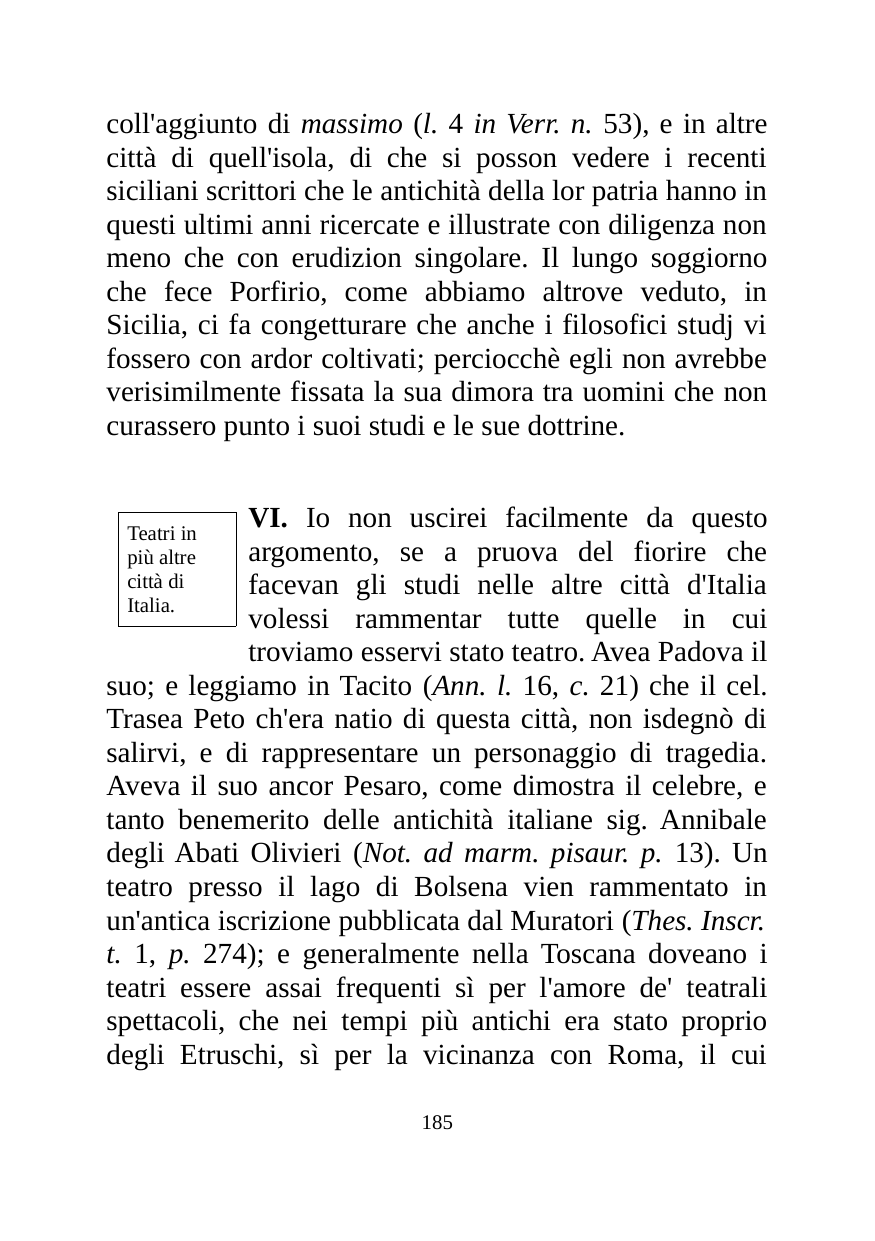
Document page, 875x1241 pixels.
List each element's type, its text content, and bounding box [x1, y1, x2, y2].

text VI. Io non uscirei facilmente da questo argomento, se a pruova del fiorire che facevan gli studi nelle altre città d'Italia volessi rammentar tutte quelle in cui troviamo esservi stato teatro. Avea Padova il suo; e leggiamo in Tacito (Ann. l. 16, c. 21) che il cel. Trasea Peto ch'era natio di questa città, non isdegnò di salirvi, e di rappresentare un personaggio di tragedia. Aveva il suo ancor Pesaro, come dimostra il celebre, e tanto benemerito delle antichità italiane sig. Annibale degli Abati Olivieri (Not. ad marm. pisaur. p. 13). Un teatro presso il lago di Bolsena vien rammentato in un'antica iscrizione pubblicata dal Muratori (Thes. Inscr. t. 1, p. 274); e generalmente nella Toscana doveano i teatri essere assai frequenti sì per l'amore de' teatrali spettacoli, che nei tempi più antichi era stato proprio degli Etruschi, sì per la vicinanza con Roma, il cui [106, 500, 768, 1070]
text coll'aggiunto di massimo (l. 4 in Verr. n. 53), e in altre città di quell'isola, di che si posson vedere i recenti siciliani scrittori che le antichità della lor patria hanno in questi ultimi anni ricercate e illustrate con diligenza non meno che con erudizion singolare. Il lungo soggiorno che fece Porfirio, come abbiamo altrove veduto, in Sicilia, ci fa congetturare che anche i filosofici studj vi fossero con ardor coltivati; perciocchè egli non avrebbe verisimilmente fissata la sua dimora tra uomini che non curassero punto i suoi studi e le sue dottrine. [106, 106, 768, 442]
text Teatri in più altre città di Italia. [127, 521, 227, 617]
